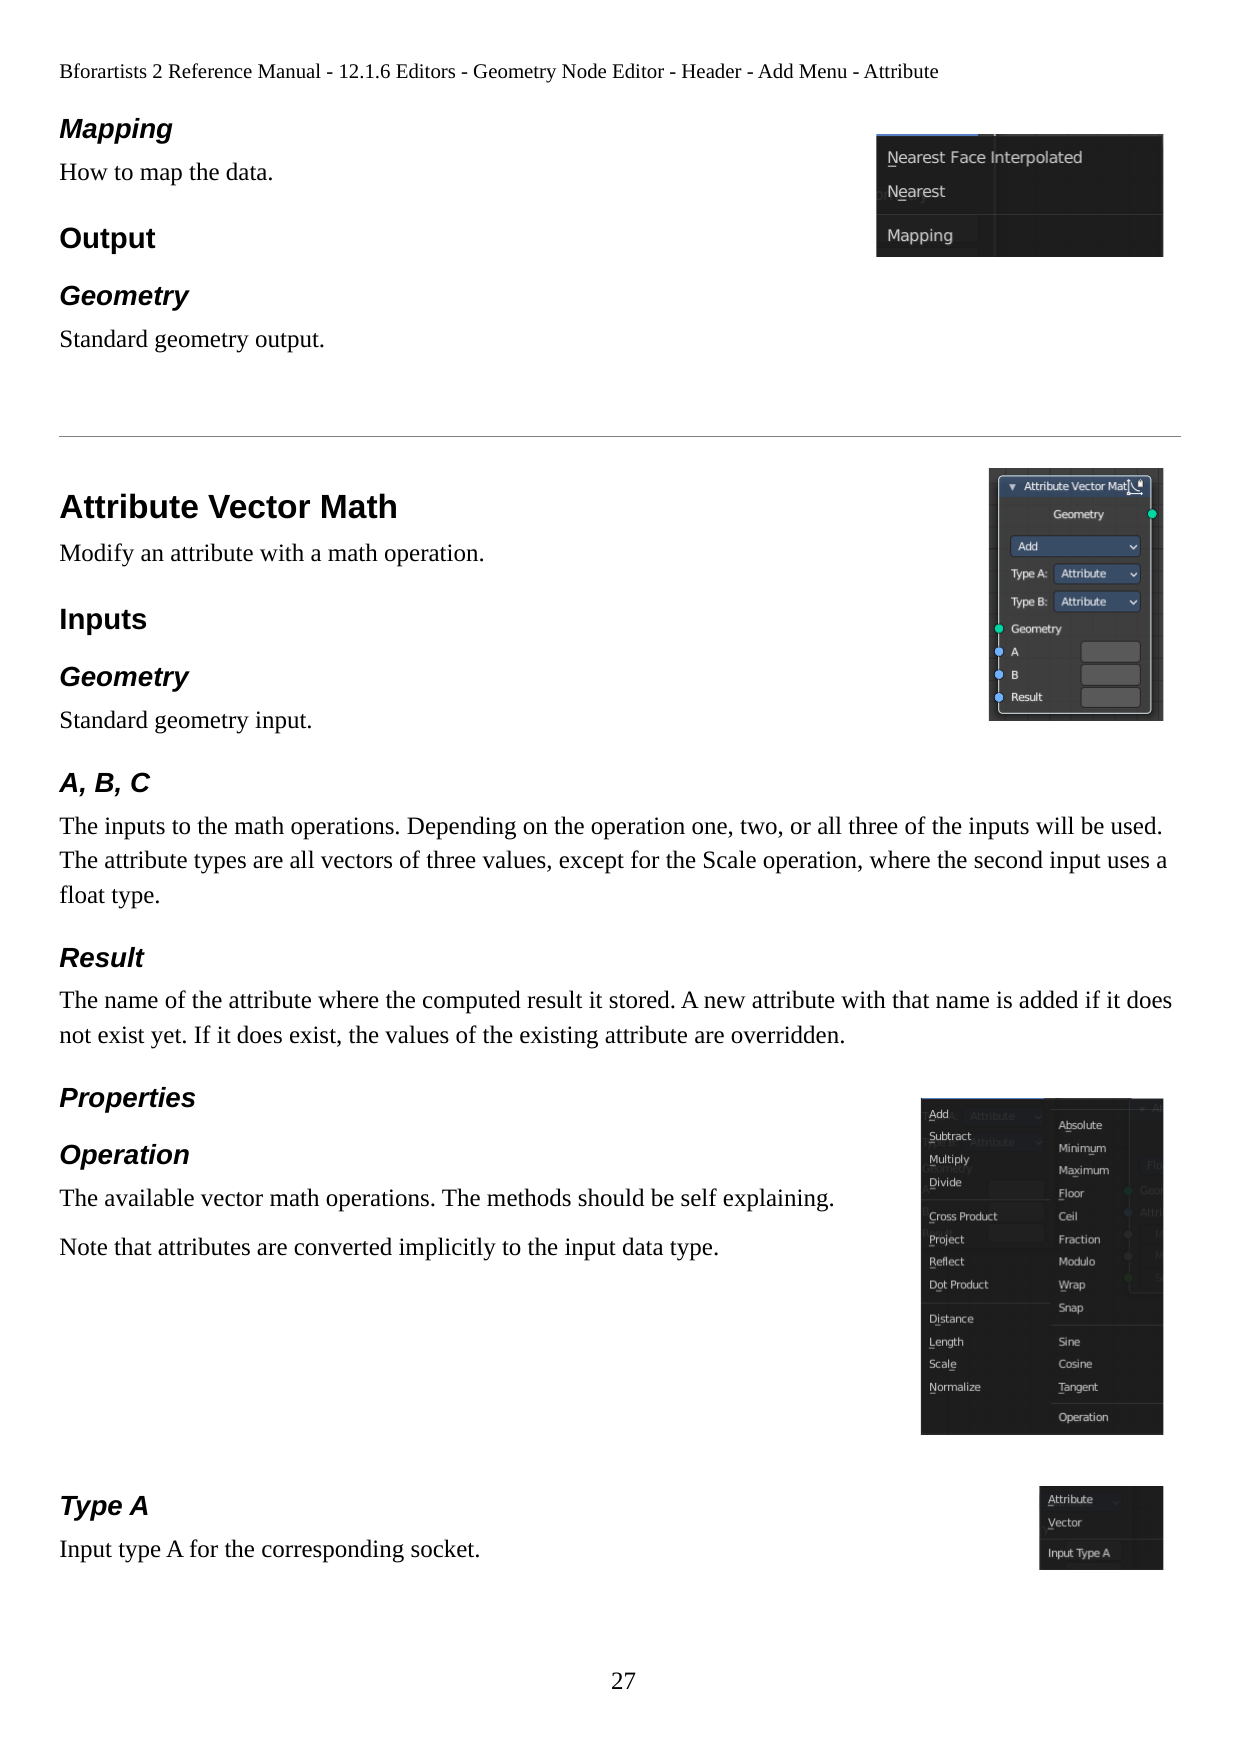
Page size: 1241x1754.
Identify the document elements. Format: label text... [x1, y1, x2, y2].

picture [920, 1098, 1164, 1435]
text [1164, 157, 1181, 186]
subtitle [1164, 602, 1181, 635]
picture [1039, 1486, 1164, 1570]
subtitle Inputs [59, 602, 988, 635]
text The available vector math operations. The methods should be self explaining. [59, 1183, 920, 1212]
subtitle [1164, 487, 1181, 526]
subtitle Output [59, 221, 876, 254]
subtitle Mapping [59, 113, 1181, 144]
text The inputs to the math operations. Depending on the operation one, two, or all three of the inputs will be used. The attribute types are all vectors of three values, except for the Scale operation, where the second input uses a float type. [59, 811, 1181, 908]
subtitle Attribute Vector Math [59, 487, 988, 526]
subtitle Type A [59, 1490, 1039, 1522]
subtitle Result [59, 941, 1181, 973]
subtitle [1164, 221, 1181, 254]
text Note that attributes are converted implicitly to the input data type. [59, 1232, 920, 1261]
text Standard geometry input. [59, 705, 1181, 733]
subtitle A, B, C [59, 766, 1181, 798]
subtitle Geometry [59, 660, 988, 692]
text The name of the attribute where the computed result it stored. A new attribute with that name is added if it does not exist yet. If it does exist, the values of the existing attribute are overridden. [59, 986, 1181, 1049]
text Standard geometry output. [59, 324, 1181, 352]
picture [988, 468, 1164, 721]
text Modify an attribute with a math operation. [59, 538, 988, 567]
subtitle [1164, 660, 1181, 692]
picture [876, 134, 1164, 257]
text How to map the data. [59, 157, 876, 186]
subtitle Operation [59, 1138, 920, 1170]
text Input type A for the corresponding socket. [59, 1534, 1039, 1563]
subtitle Properties [59, 1082, 1181, 1113]
subtitle [1164, 1138, 1181, 1170]
subtitle [1164, 1490, 1181, 1522]
subtitle Geometry [59, 279, 1181, 311]
